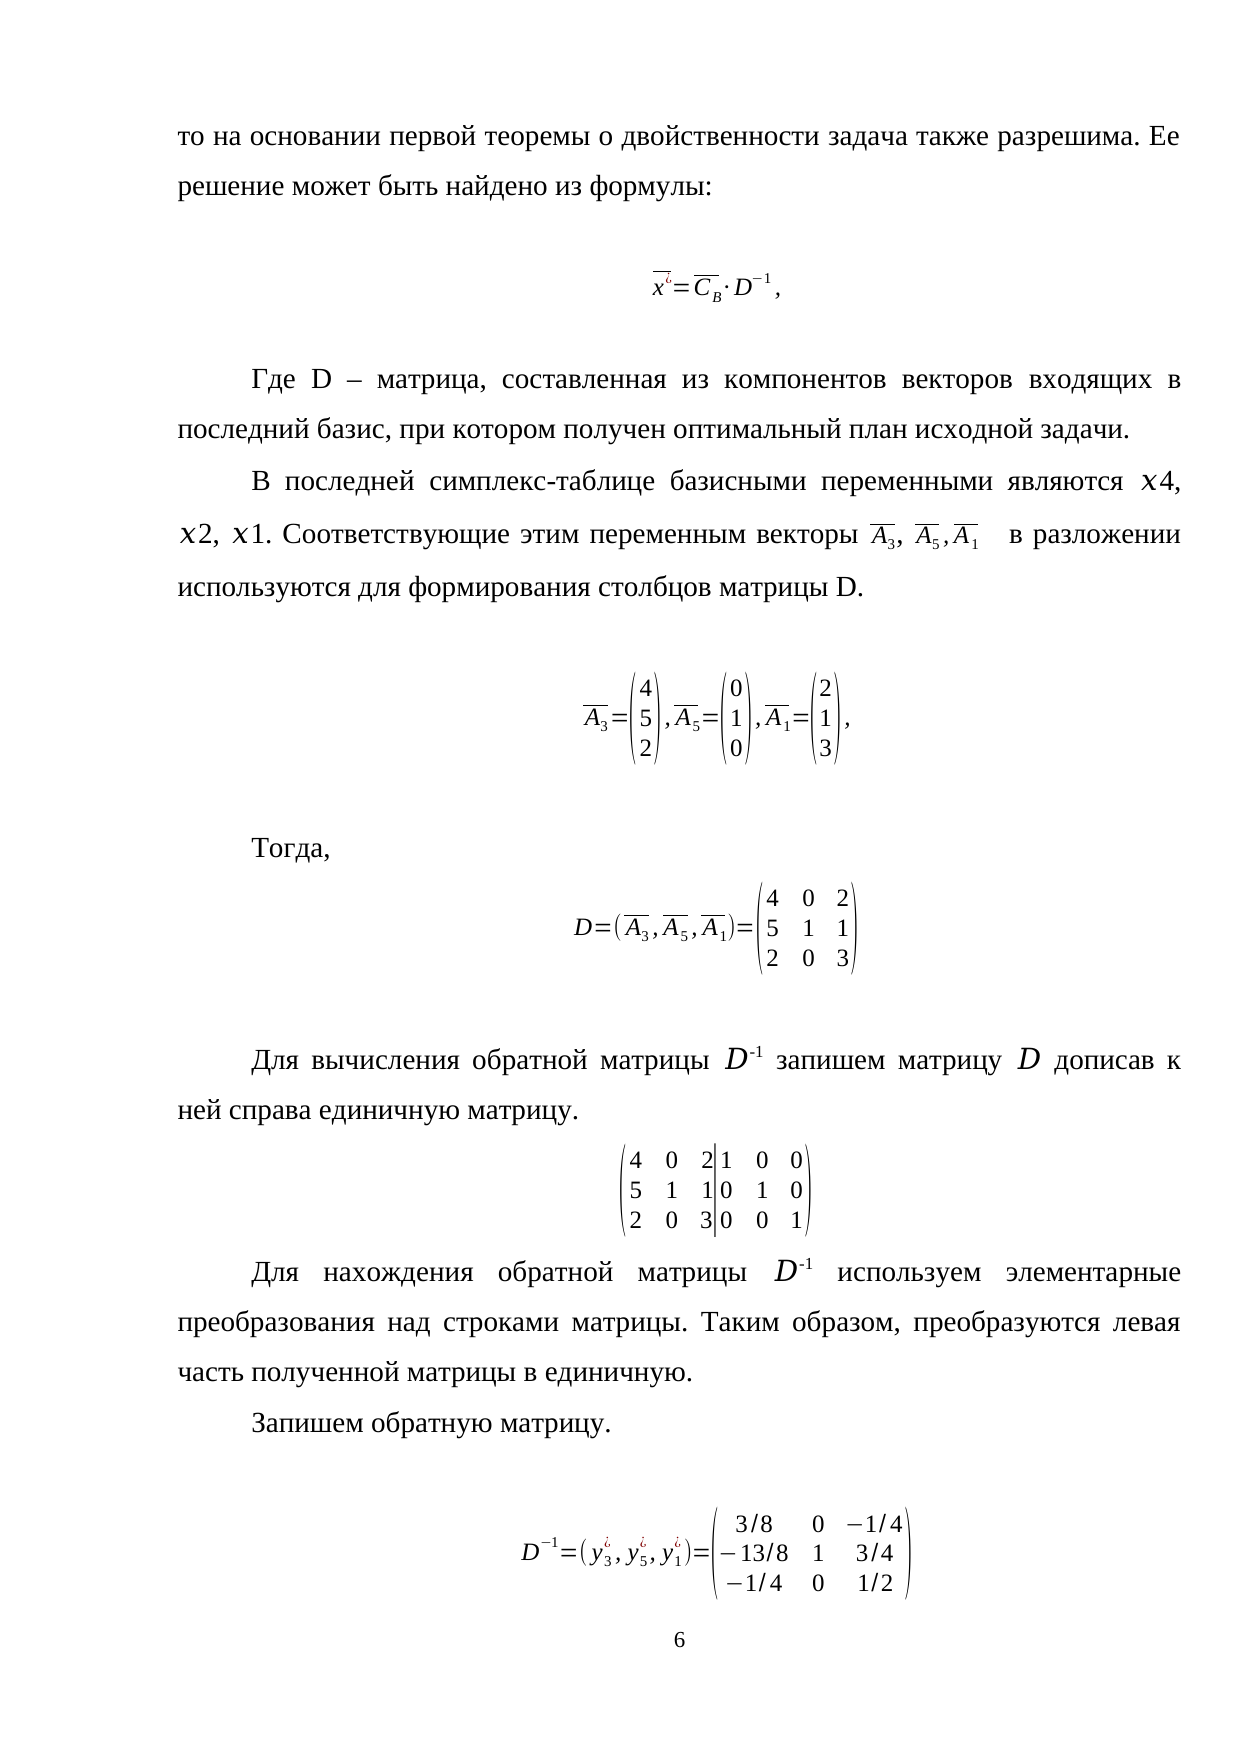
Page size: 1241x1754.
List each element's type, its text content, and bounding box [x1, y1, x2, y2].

text Для вычисления обратной матрицы 𝐷-1 запишем матрицу 𝐷 дописав к ней справа единичную матрицу. [177, 1040, 1181, 1126]
text Для нахождения обратной матрицы 𝐷-1 используем элементарные преобразования над строками матрицы. Таким образом, преобразуются левая часть полученной матрицы в единичную. [177, 1252, 1181, 1388]
text Где D – матрица, составленная из компонентов векторов входящих в последний базис, при котором получен оптимальный план исходной задачи. [177, 361, 1181, 445]
text В последней симплекс-таблице базисными переменными являются 𝑥4, 𝑥2, 𝑥1. Соответствующие этим переменным векторы , в разложении используются для формирования столбцов матрицы D. [177, 462, 1181, 603]
text Запишем обратную матрицу. [177, 1405, 1181, 1438]
text Тогда, [177, 830, 1181, 863]
text то на основании первой теоремы о двойственности задача также разрешима. Ее решение может быть найдено из формулы: [177, 118, 1181, 202]
